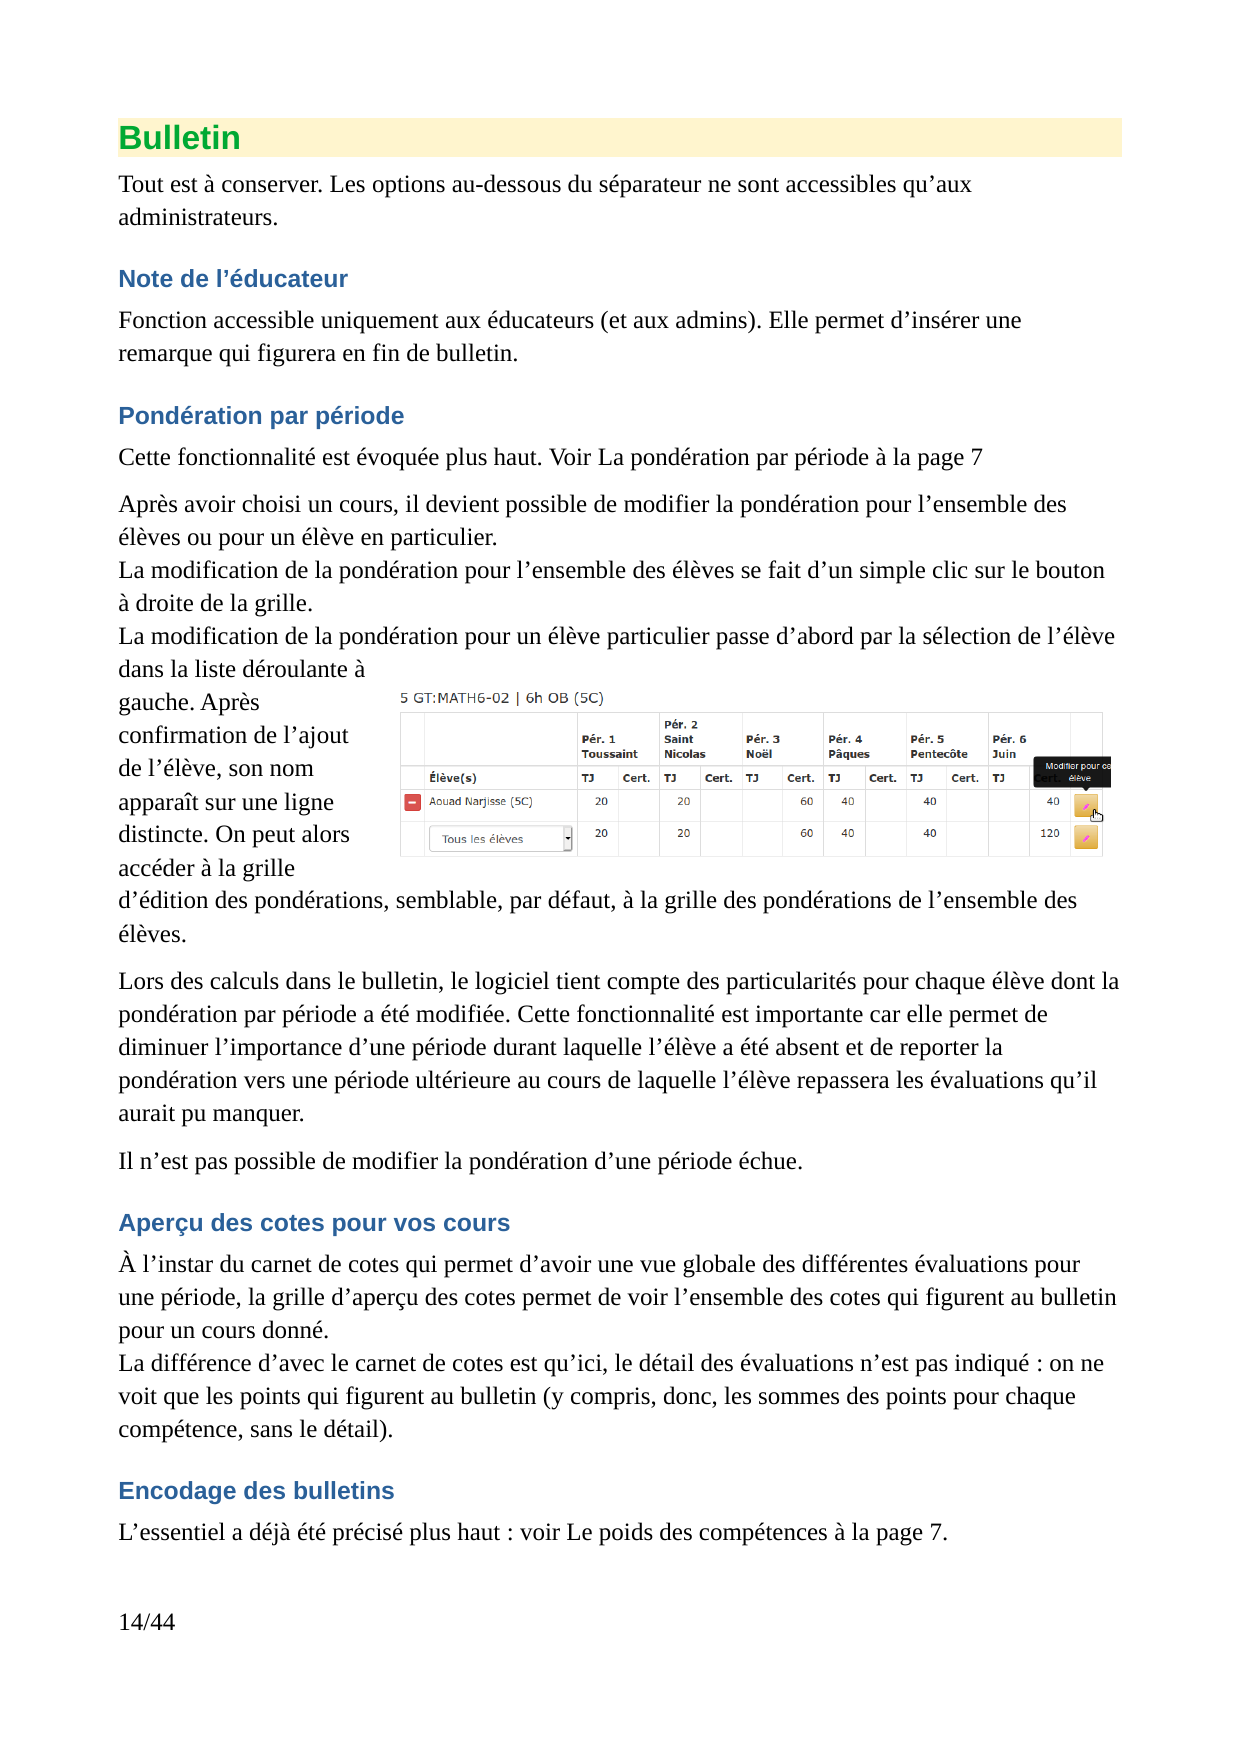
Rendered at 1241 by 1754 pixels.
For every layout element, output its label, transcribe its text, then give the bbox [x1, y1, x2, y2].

subtitle Aperçu des cotes pour vos cours [118, 1208, 1122, 1237]
subtitle Bulletin [118, 118, 1122, 157]
text Cette fonctionnalité est évoquée plus haut. Voir La pondération par période à la page 7 [118, 442, 1122, 471]
text Il n’est pas possible de modifier la pondération d’une période échue. [118, 1146, 1122, 1175]
text Tout est à conserver. Les options au-dessous du séparateur ne sont accessibles qu’aux administrateurs. [118, 169, 1122, 231]
text À l’instar du carnet de cotes qui permet d’avoir une vue globale des différentes évaluations pour une période, la grille d’aperçu des cotes permet de voir l’ensemble des cotes qui figurent au bulletin pour un cours donné. La différence d’avec le carnet de cotes est qu’ici, le détail des évaluations n’est pas indiqué : on ne voit que les points qui figurent au bulletin (y compris, donc, les sommes des points pour chaque compétence, sans le détail). [118, 1249, 1122, 1443]
picture [391, 687, 1111, 867]
text Après avoir choisi un cours, il devient possible de modifier la pondération pour l’ensemble des élèves ou pour un élève en particulier. La modification de la pondération pour l’ensemble des élèves se fait d’un simple clic sur le bouton à droite de la grille. La modification de la pondération pour un élève particulier passe d’abord par la sélection de l’élève dans la liste déroulante à gauche. Après confirmation de l’ajout de l’élève, son nom apparaît sur une ligne distincte. On peut alors accéder à la grille d’édition des pondérations, semblable, par défaut, à la grille des pondérations de l’ensemble des élèves. [118, 489, 1122, 947]
text Fonction accessible uniquement aux éducateurs (et aux admins). Elle permet d’insérer une remarque qui figurera en fin de bulletin. [118, 306, 1122, 367]
subtitle Note de l’éducateur [118, 264, 1122, 293]
subtitle Encodage des bulletins [118, 1476, 1122, 1505]
text Lors des calculs dans le bulletin, le logiciel tient compte des particularités pour chaque élève dont la pondération par période a été modifiée. Cette fonctionnalité est importante car elle permet de diminuer l’importance d’une période durant laquelle l’élève a été absent et de reporter la pondération vers une période ultérieure au cours de laquelle l’élève repassera les évaluations qu’il aurait pu manquer. [118, 966, 1122, 1127]
subtitle Pondération par période [118, 401, 1122, 429]
text L’essentiel a déjà été précisé plus haut : voir Le poids des compétences à la page 7. [118, 1517, 1122, 1546]
